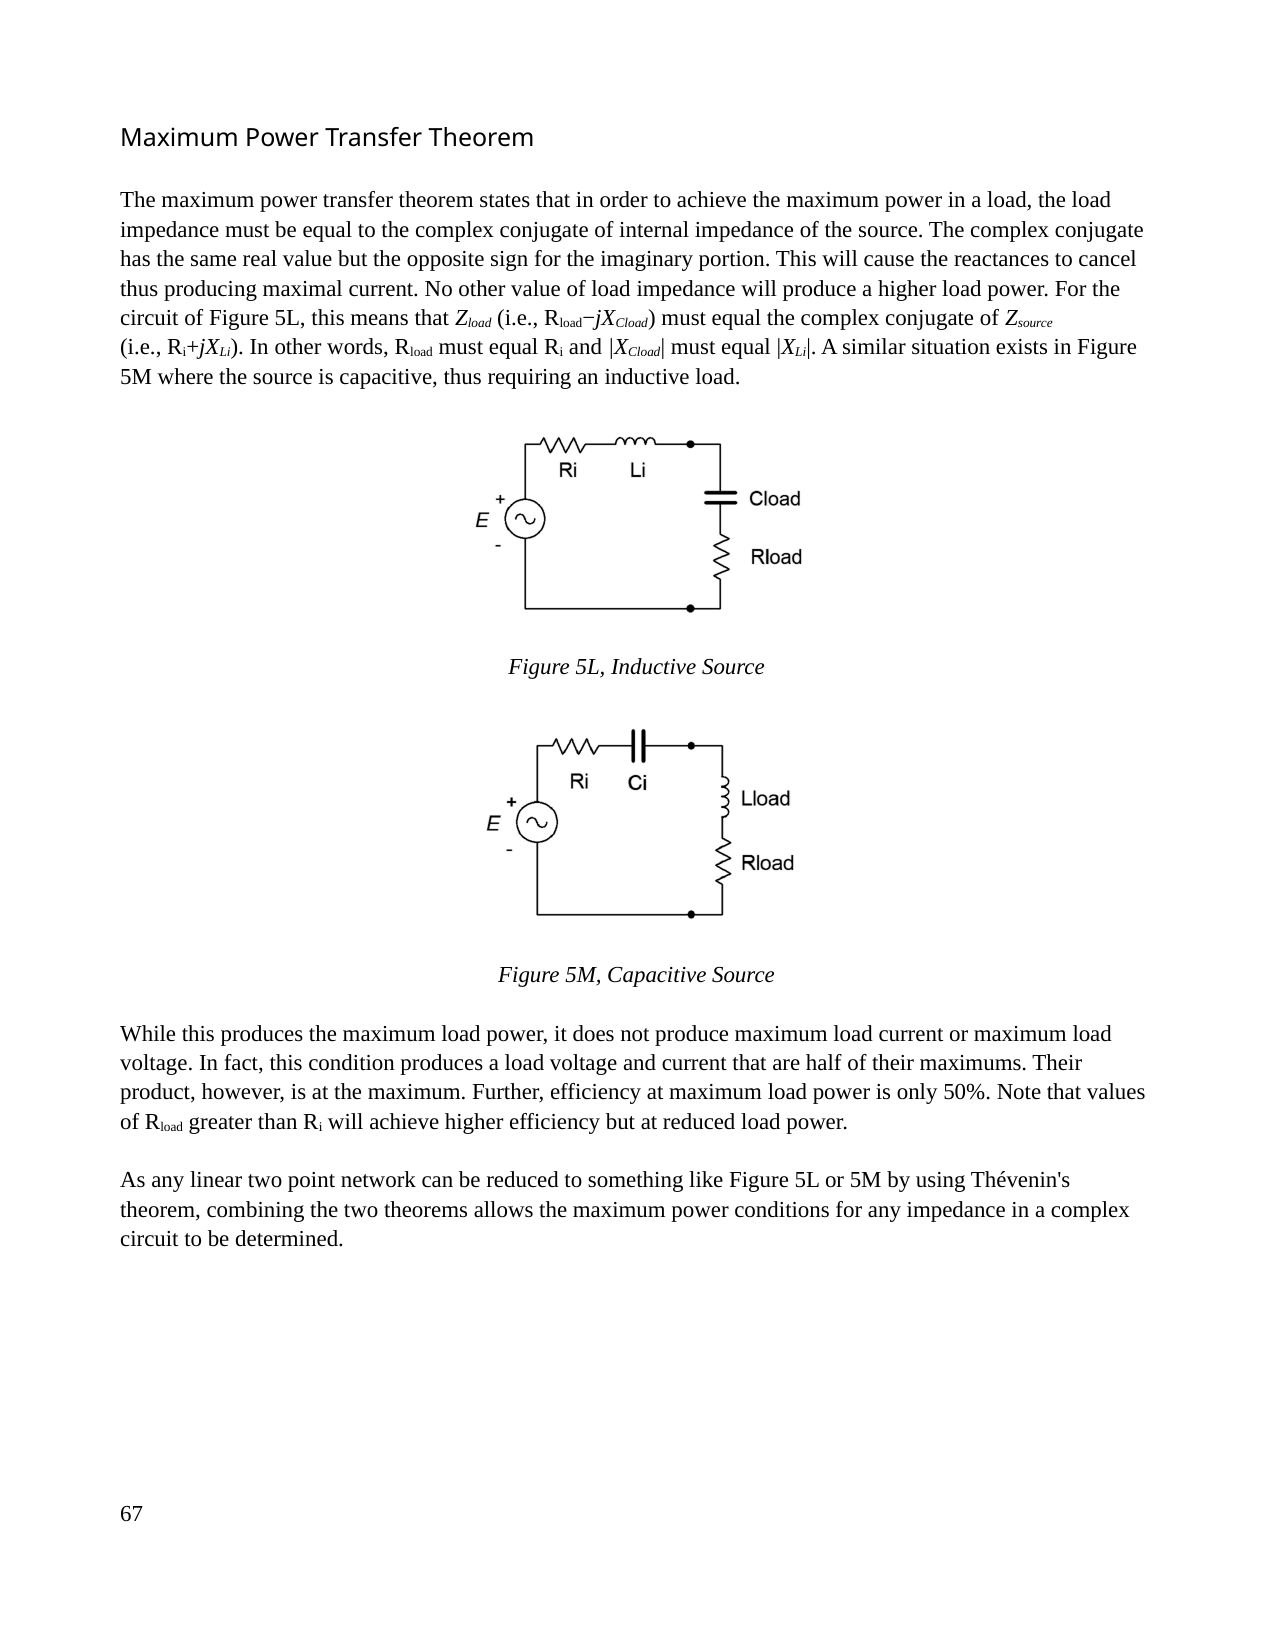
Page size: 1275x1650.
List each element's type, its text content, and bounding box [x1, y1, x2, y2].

text As any linear two point network can be reduced to something like Figure 5L or 5M by using Thévenin's theorem, combining the two theorems allows the maximum power conditions for any impedance in a complex circuit to be determined. [120, 1166, 1155, 1252]
text Figure 5L, Inductive Source [120, 653, 1155, 679]
text Figure 5M, Capacitive Source [120, 961, 1155, 987]
subtitle Maximum Power Transfer Theorem [120, 120, 1155, 154]
text The maximum power transfer theorem states that in order to achieve the maximum power in a load, the load impedance must be equal to the complex conjugate of internal impedance of the source. The complex conjugate has the same real value but the opposite sign for the imaginary portion. This will cause the reactances to cancel thus producing maximal current. No other value of load impedance will produce a higher load power. For the circuit of Figure 5L, this means that Zload (i.e., Rload−jXCload) must equal the complex conjugate of Zsource [120, 186, 1155, 330]
text While this produces the maximum load power, it does not produce maximum load current or maximum load voltage. In fact, this condition produces a load voltage and current that are half of their maximums. Their product, however, is at the maximum. Further, efficiency at maximum load power is only 50%. Note that values of Rload greater than Ri will achieve higher efficiency but at reduced load power. [120, 1019, 1155, 1134]
picture [465, 421, 810, 630]
text (i.e., Ri+jXLi). In other words, Rload must equal Ri and |XCload| must equal |XLi|. A similar situation exists in Figure 5M where the source is capacitive, thus requiring an inductive load. [120, 333, 1155, 389]
picture [472, 711, 803, 938]
